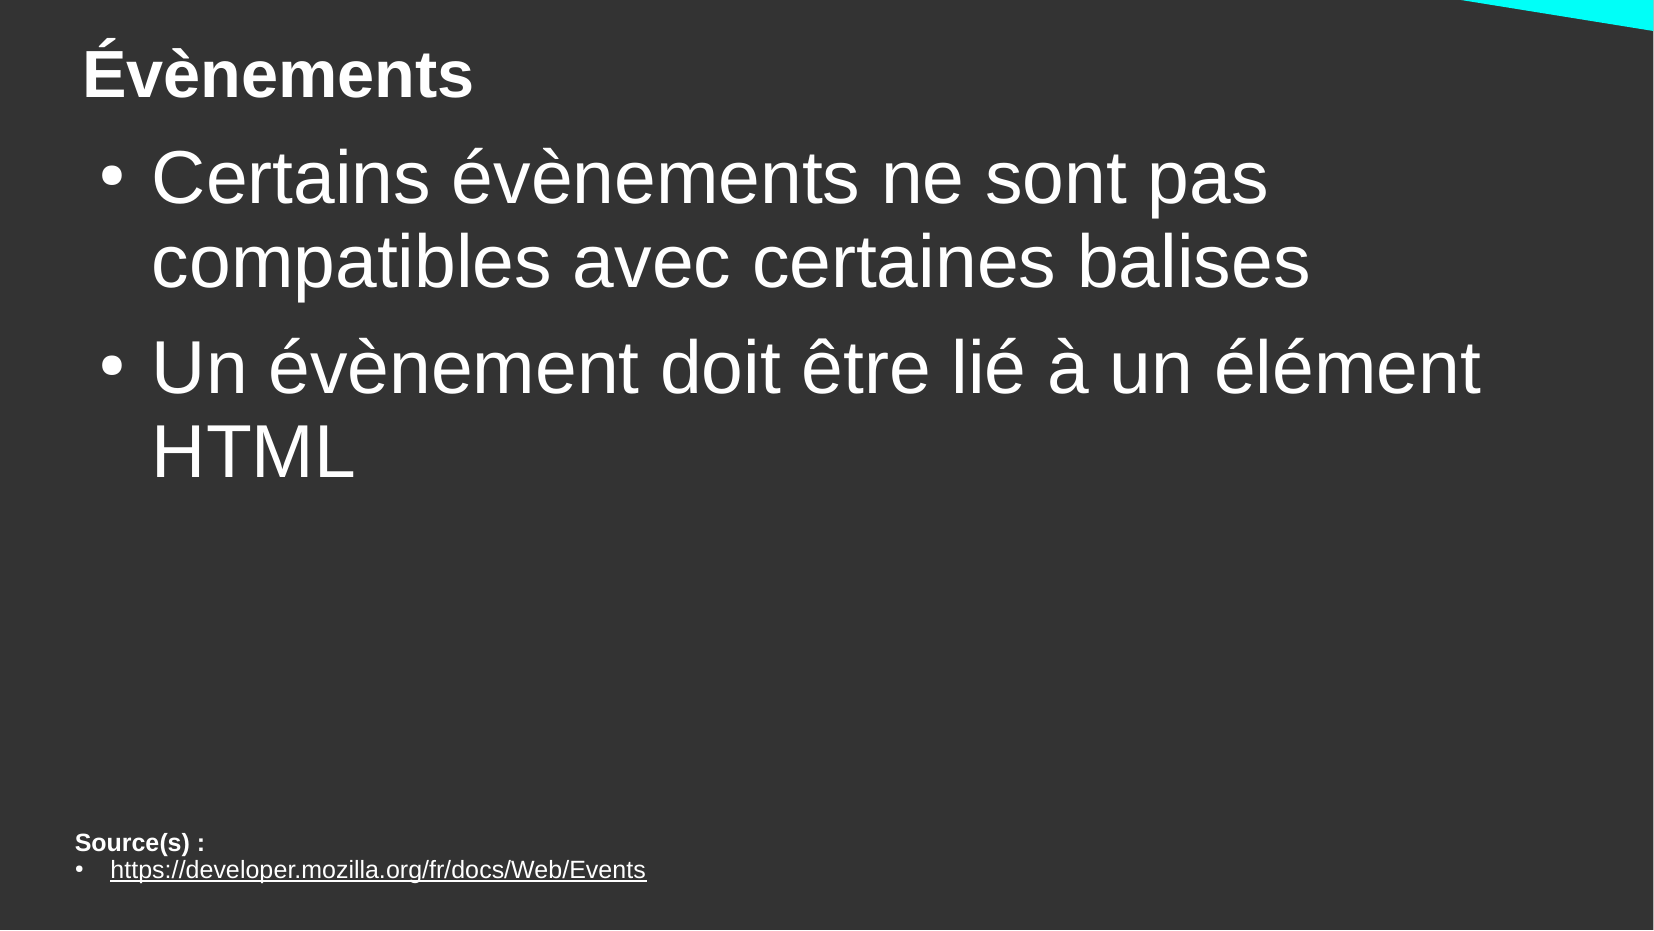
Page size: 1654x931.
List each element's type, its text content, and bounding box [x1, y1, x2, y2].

title Évènements [82, 37, 1571, 114]
text_box [1461, 0, 1654, 32]
list Certains évènements ne sont pas compatibles avec certaines balises Un évènement doit être lié à un élément HTML [80, 135, 1620, 780]
text_box Source(s) : https://developer.mozilla.org/fr/docs/Web/Events [60, 820, 1583, 892]
